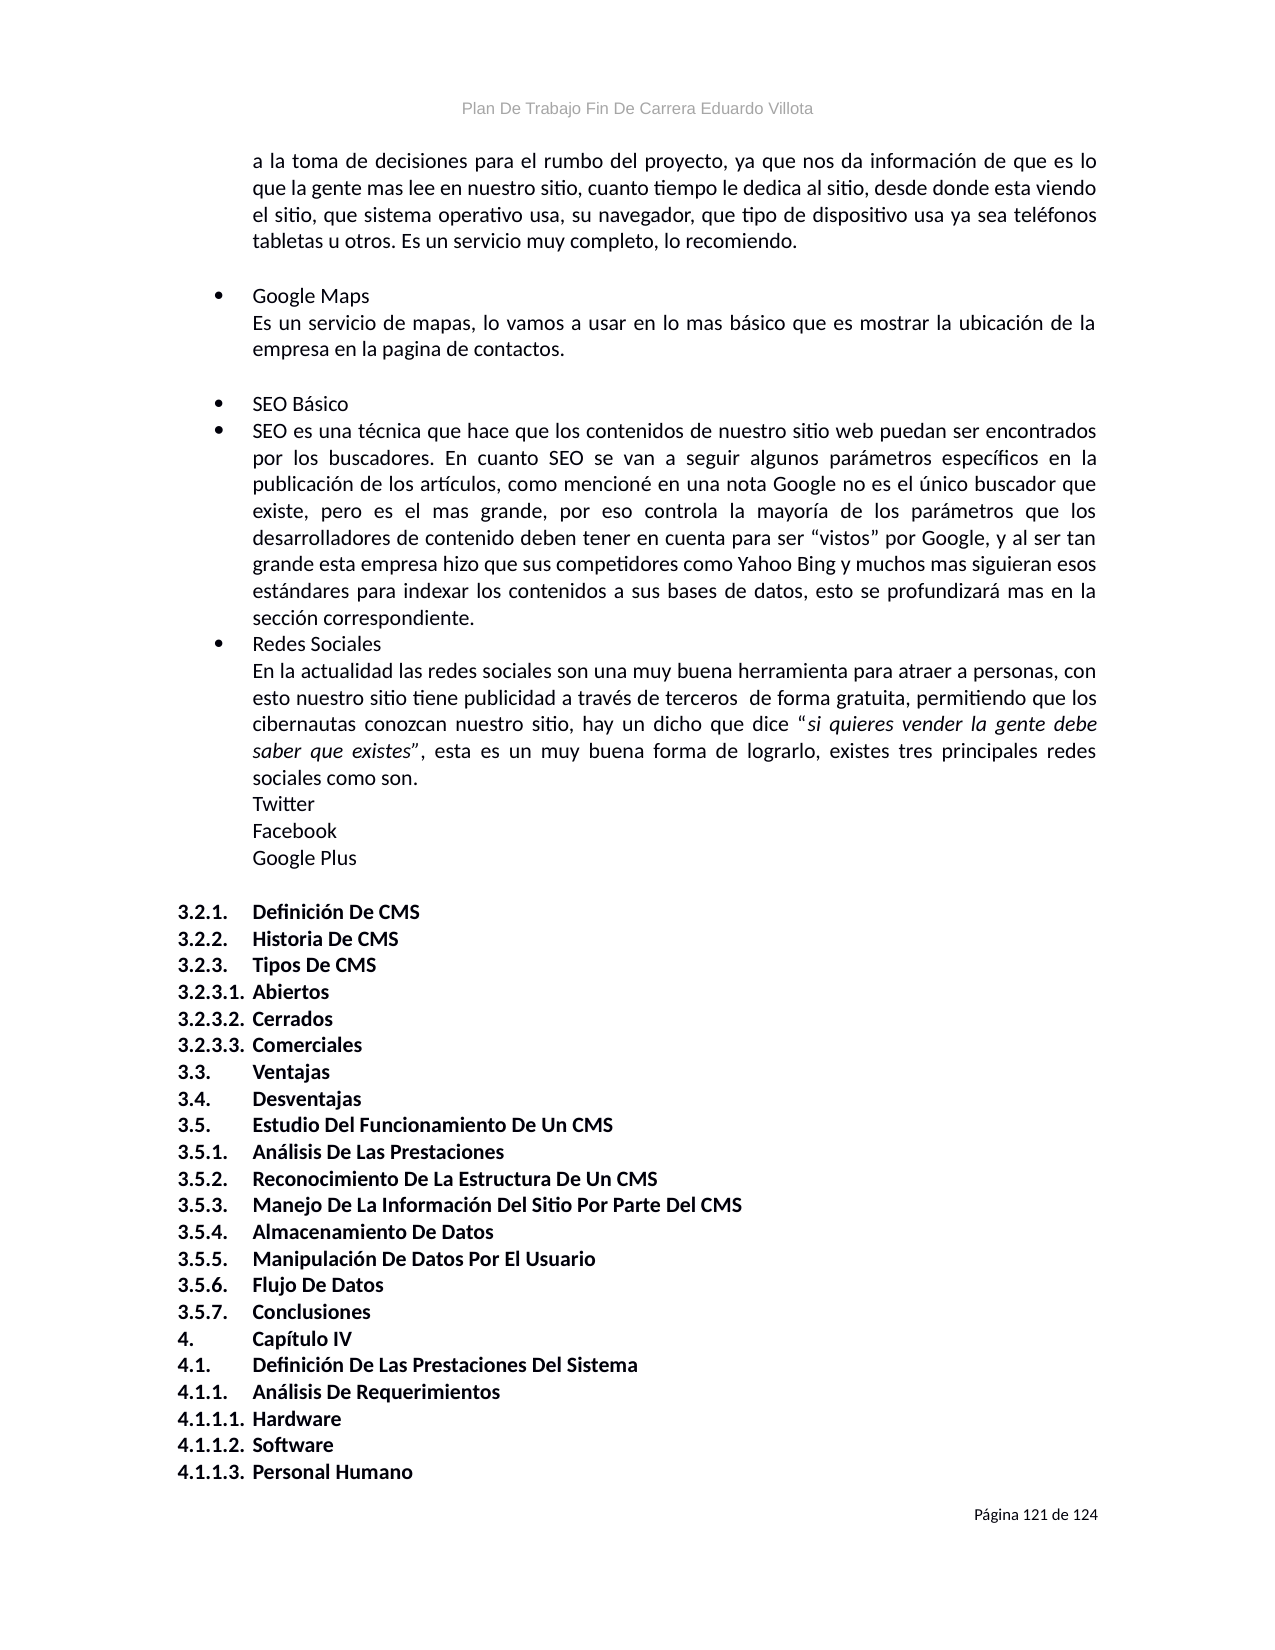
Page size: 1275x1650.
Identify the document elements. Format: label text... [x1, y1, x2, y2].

text 3.5.7. Conclusiones [177, 1298, 1098, 1325]
list Es un servicio de mapas, lo vamos a usar en lo mas básico que es mostrar la ubicación de la empresa en la pagina de contactos. [252, 309, 1098, 362]
text 3.5.3. Manejo De La Información Del Sitio Por Parte Del CMS [177, 1192, 1098, 1218]
text 3.3. Ventajas [177, 1058, 1098, 1085]
text 3.5.6. Flujo De Datos [177, 1272, 1098, 1298]
text 3.4. Desventajas [177, 1085, 1098, 1112]
list Google Plus [252, 844, 1098, 870]
text 3.2.3.1. Abiertos [177, 978, 1098, 1005]
list Twitter [252, 790, 1098, 817]
text 3.5. Estudio Del Funcionamiento De Un CMS [177, 1112, 1098, 1138]
text 3.2.3.2. Cerrados [177, 1005, 1098, 1032]
text 3.5.4. Almacenamiento De Datos [177, 1218, 1098, 1245]
text 3.5.2. Reconocimiento De La Estructura De Un CMS [177, 1165, 1098, 1192]
text 4.1.1.1. Hardware [177, 1405, 1098, 1432]
list SEO Básico [215, 390, 1098, 417]
text 3.2.2. Historia De CMS [177, 925, 1098, 952]
list SEO es una técnica que hace que los contenidos de nuestro sitio web puedan ser encontrados por los buscadores. En cuanto SEO se van a seguir algunos parámetros específicos en la publicación de los artículos, como mencioné en una nota Google no es el único buscador que existe, pero es el mas grande, por eso controla la mayoría de los parámetros que los desarrolladores de contenido deben tener en cuenta para ser “vistos” por Google, y al ser tan grande esta empresa hizo que sus competidores como Yahoo Bing y muchos mas siguieran esos estándares para indexar los contenidos a sus bases de datos, esto se profundizará mas en la sección correspondiente. [215, 417, 1098, 630]
list Facebook [252, 817, 1098, 844]
list Redes Sociales [215, 630, 1098, 657]
list Google Maps [215, 282, 1098, 309]
text 3.5.1. Análisis De Las Prestaciones [177, 1138, 1098, 1165]
text 3.2.3.3. Comerciales [177, 1032, 1098, 1058]
text 4. Capítulo IV [177, 1325, 1098, 1352]
text 3.2.3. Tipos De CMS [177, 952, 1098, 978]
text 4.1.1.3. Personal Humano [177, 1458, 1098, 1485]
text 4.1. Definición De Las Prestaciones Del Sistema [177, 1352, 1098, 1378]
list En la actualidad las redes sociales son una muy buena herramienta para atraer a personas, con esto nuestro sitio tiene publicidad a través de terceros de forma gratuita, permitiendo que los cibernautas conozcan nuestro sitio, hay un dicho que dice “si quieres vender la gente debe saber que existes”, esta es un muy buena forma de lograrlo, existes tres principales redes sociales como son. [252, 657, 1098, 790]
text 3.5.5. Manipulación De Datos Por El Usuario [177, 1245, 1098, 1272]
text 3.2.1. Definición De CMS [177, 898, 1098, 925]
text 4.1.1. Análisis De Requerimientos [177, 1378, 1098, 1405]
list a la toma de decisiones para el rumbo del proyecto, ya que nos da información de que es lo que la gente mas lee en nuestro sitio, cuanto tiempo le dedica al sitio, desde donde esta viendo el sitio, que sistema operativo usa, su navegador, que tipo de dispositivo usa ya sea teléfonos tabletas u otros. Es un servicio muy completo, lo recomiendo. [252, 148, 1098, 254]
text 4.1.1.2. Software [177, 1432, 1098, 1458]
